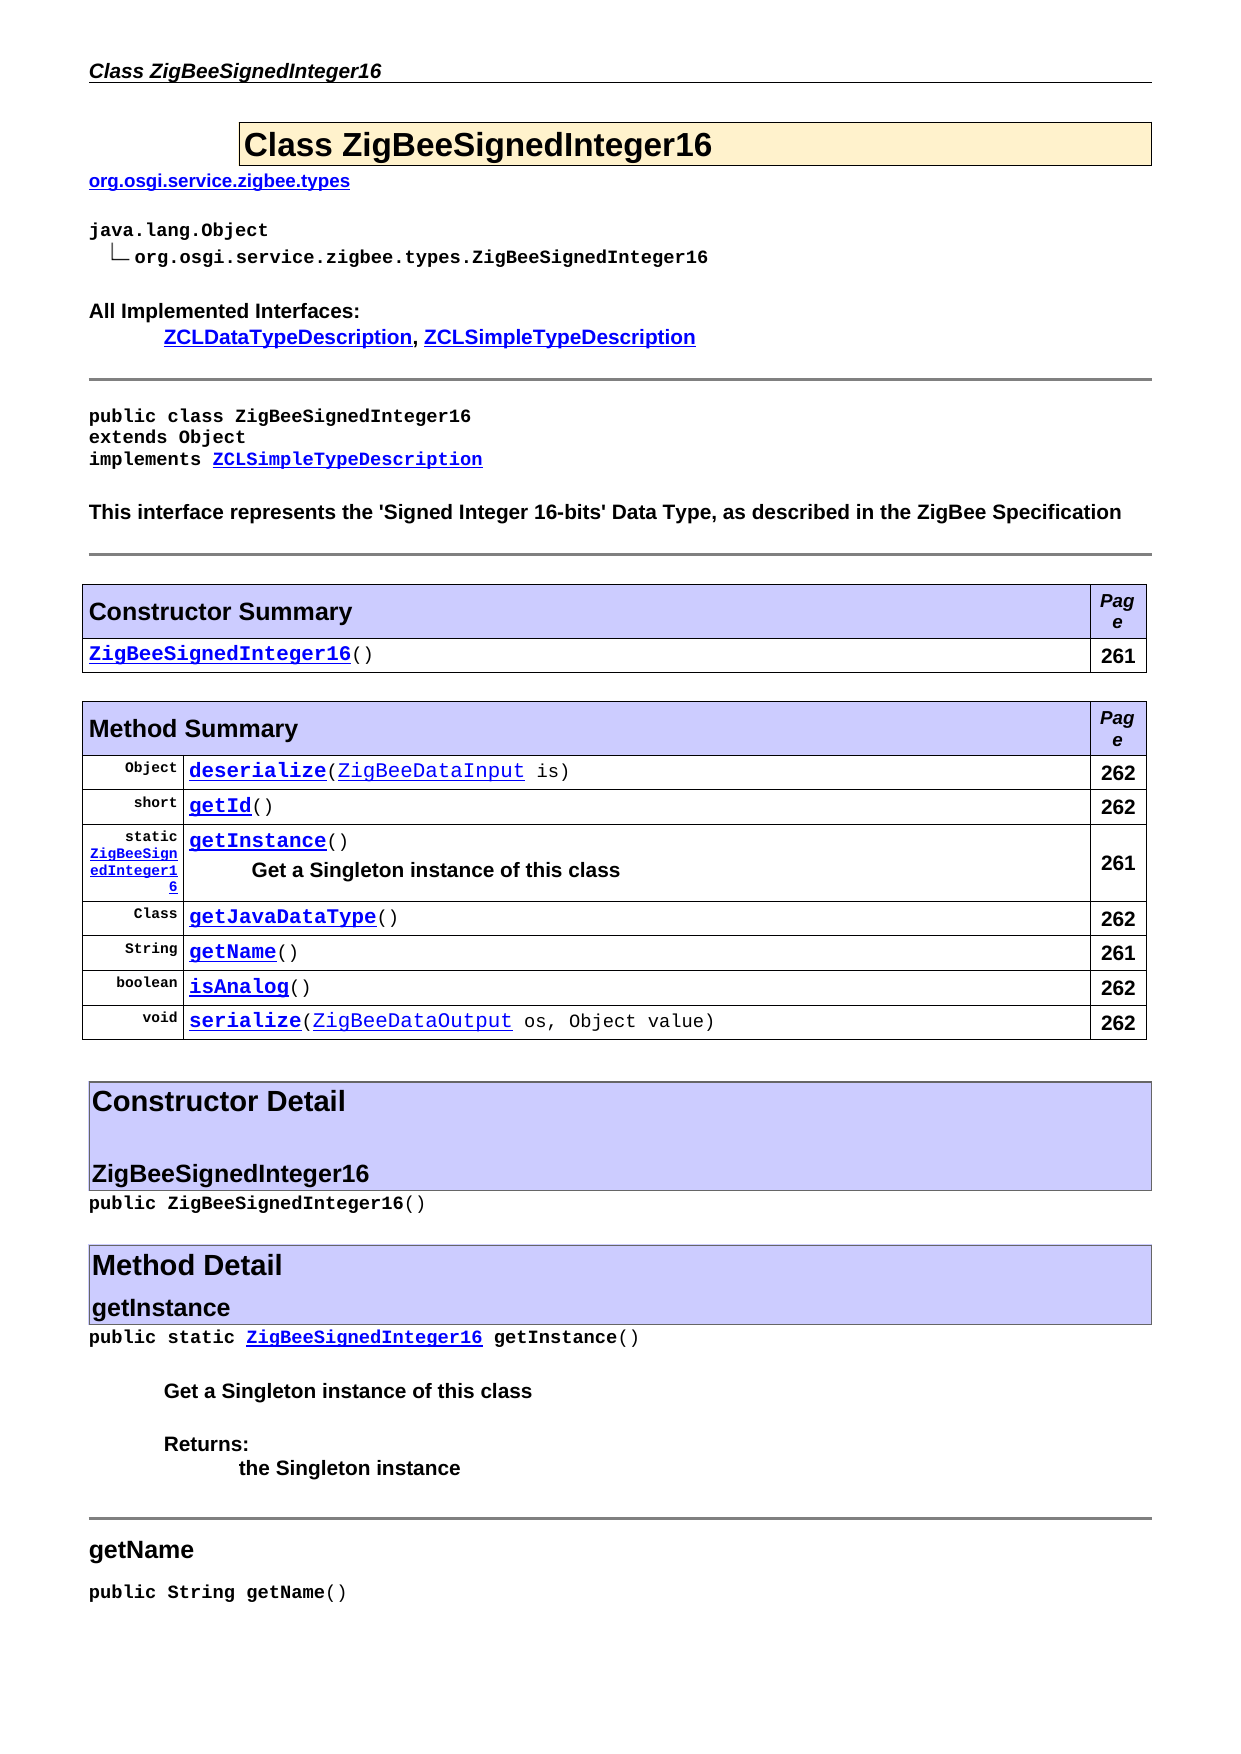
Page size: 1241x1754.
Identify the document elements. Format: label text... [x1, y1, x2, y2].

table_cell 262 [1091, 902, 1146, 935]
text public static ZigBeeSignedInteger16 getInstance() [88, 1328, 1152, 1349]
table_cell String [83, 936, 183, 970]
table_header Page [1091, 585, 1146, 638]
table_cell boolean [83, 971, 183, 1004]
subtitle All Implemented Interfaces: [88, 298, 1152, 322]
text extends Object [88, 428, 1152, 449]
table_cell 261 [1091, 936, 1146, 970]
table_cell deserialize(ZigBeeDataInput is) [184, 756, 1090, 789]
text implements ZCLSimpleTypeDescription [88, 449, 1152, 471]
subtitle Constructor Detail [90, 1083, 1151, 1118]
table_header Method Summary [83, 702, 1090, 755]
subtitle getInstance [90, 1290, 1151, 1324]
subtitle ZigBeeSignedInteger16 [90, 1156, 1151, 1190]
table_header Constructor Summary [83, 585, 1090, 638]
table_cell void [83, 1006, 183, 1039]
table_cell isAnalog() [184, 971, 1090, 1004]
table_cell 261 [1091, 825, 1146, 901]
table_cell 262 [1091, 756, 1146, 789]
text the Singleton instance [238, 1456, 1152, 1479]
table_cell 262 [1091, 971, 1146, 1004]
text org.osgi.service.zigbee.types.ZigBeeSignedInteger16 [88, 242, 1152, 269]
table_cell short [83, 790, 183, 824]
table_cell getName() [184, 936, 1090, 970]
table_cell Class [83, 902, 183, 935]
text public ZigBeeSignedInteger16() [88, 1194, 1152, 1215]
subtitle Class ZigBeeSignedInteger16 [240, 123, 1151, 165]
table_cell getId() [184, 790, 1090, 824]
text java.lang.Object [88, 221, 1152, 242]
table_cell static ZigBeeSignedInteger16 [83, 825, 183, 901]
table_cell 261 [1091, 639, 1146, 672]
picture [111, 241, 135, 264]
text public class ZigBeeSignedInteger16 [88, 407, 1152, 428]
table_cell serialize(ZigBeeDataOutput os, Object value) [184, 1006, 1090, 1039]
table_cell getJavaDataType() [184, 902, 1090, 935]
table_cell 262 [1091, 1006, 1146, 1039]
table_header Page [1091, 702, 1146, 755]
text org.osgi.service.zigbee.types [88, 170, 1152, 191]
text This interface represents the 'Signed Integer 16-bits' Data Type, as described in the ZigBee Specification [88, 500, 1152, 524]
table_cell Object [83, 756, 183, 789]
text Get a Singleton instance of this class [163, 1378, 1152, 1402]
table_cell getInstance() Get a Singleton instance of this class [184, 825, 1090, 901]
text ZCLDataTypeDescription, ZCLSimpleTypeDescription [163, 325, 1152, 349]
table_cell 262 [1091, 790, 1146, 824]
table_cell ZigBeeSignedInteger16() [83, 639, 1090, 672]
subtitle Method Detail [90, 1246, 1151, 1281]
text public String getName() [88, 1582, 1152, 1604]
text Returns: [163, 1432, 1152, 1456]
